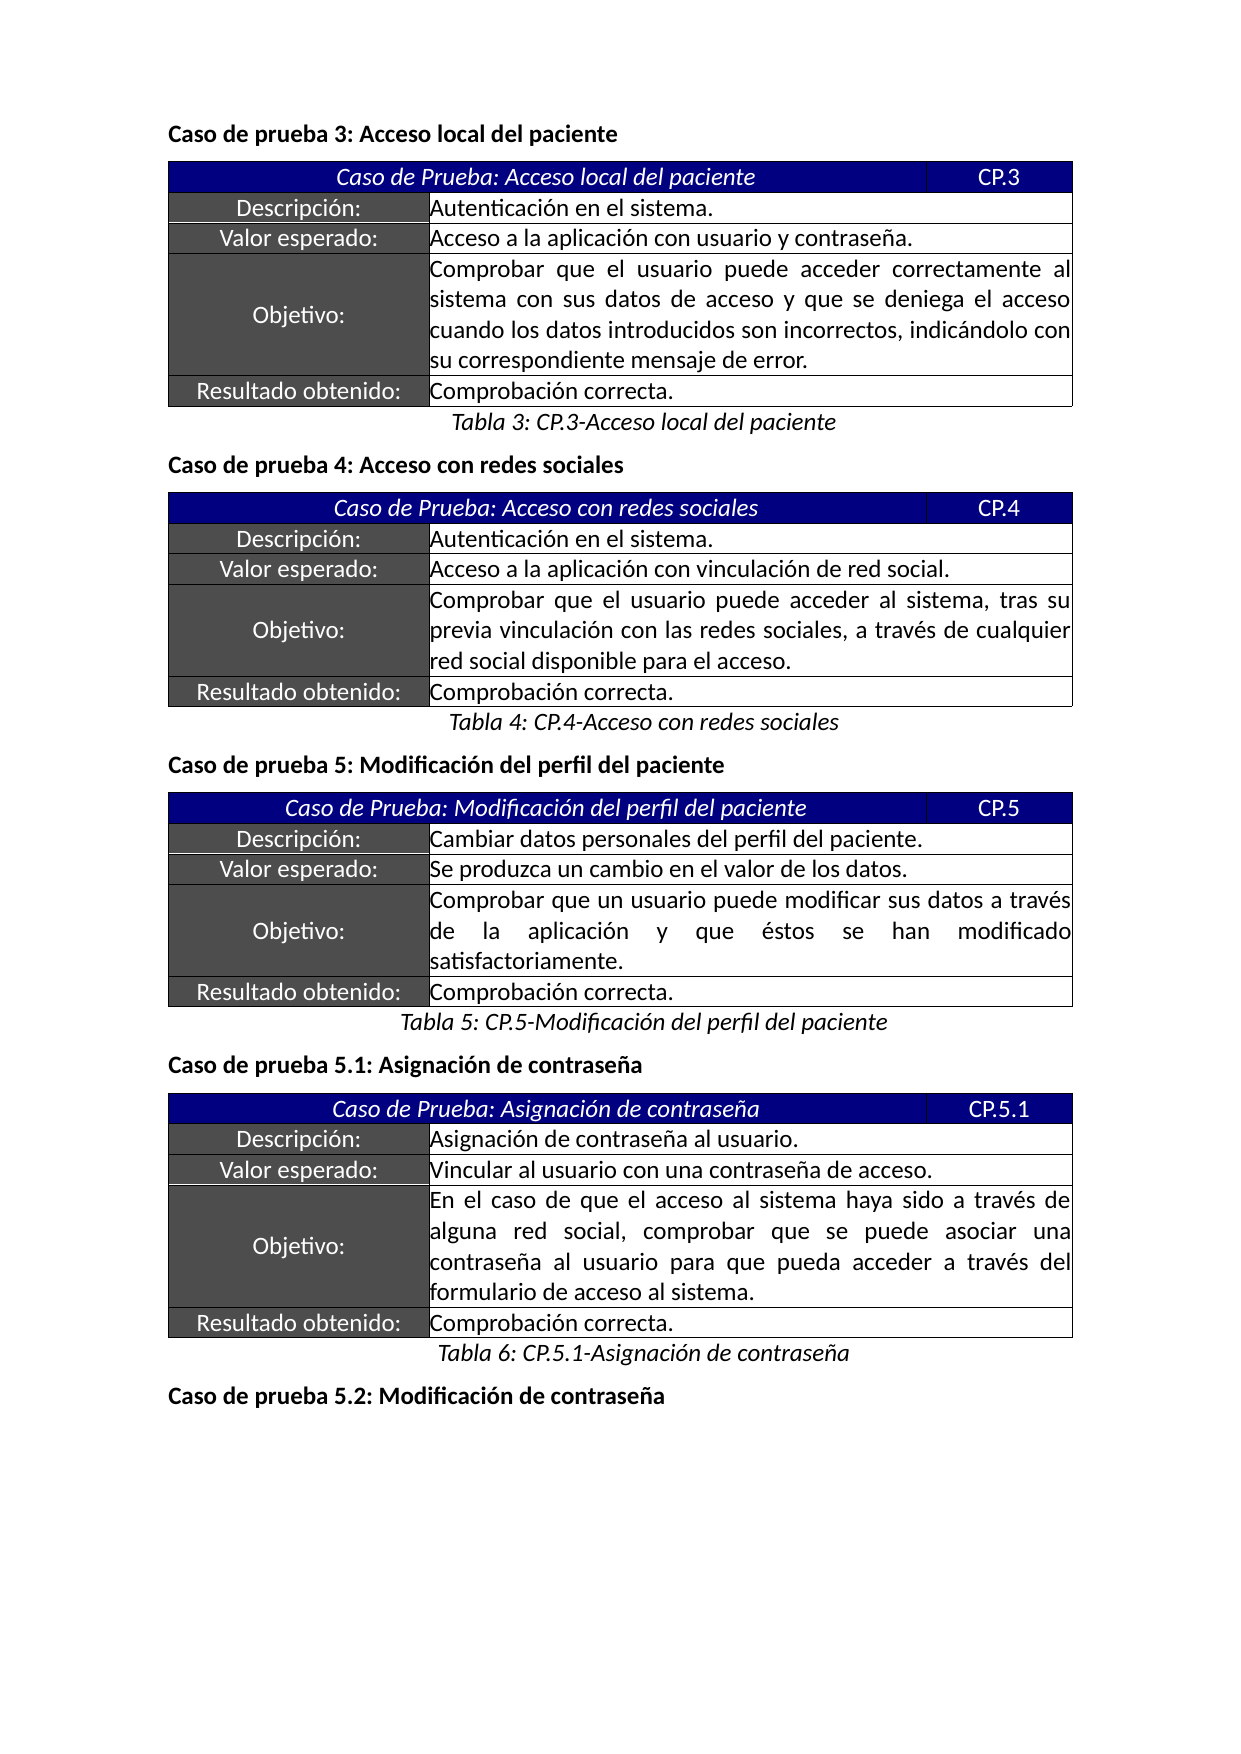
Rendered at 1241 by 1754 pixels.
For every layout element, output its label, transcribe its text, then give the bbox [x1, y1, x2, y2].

table_cell Descripción: [169, 193, 429, 222]
text Caso de prueba 5.2: Modificación de contraseña [118, 1380, 1122, 1411]
table_cell Resultado obtenido: [169, 1308, 429, 1337]
table_cell Objetivo: [169, 885, 429, 976]
table_cell Comprobar que un usuario puede modificar sus datos a través de la aplicación y que éstos se han modificado satisfactoriamente. [430, 885, 1072, 976]
table_cell Acceso a la aplicación con vinculación de red social. [430, 554, 1072, 584]
table_cell Asignación de contraseña al usuario. [430, 1124, 1072, 1154]
table_header Caso de Prueba: Acceso local del paciente [169, 162, 926, 192]
table_cell Descripción: [169, 524, 429, 553]
table_header Caso de Prueba: Acceso con redes sociales [169, 493, 926, 523]
table_cell Descripción: [169, 1124, 429, 1154]
text Caso de prueba 5: Modificación del perfil del paciente [118, 749, 1122, 780]
table_cell Comprobación correcta. [430, 677, 1072, 706]
table_cell Valor esperado: [169, 224, 429, 253]
table_cell Valor esperado: [169, 855, 429, 884]
table_cell Comprobación correcta. [430, 977, 1072, 1006]
table_cell Comprobar que el usuario puede acceder al sistema, tras su previa vinculación con las redes sociales, a través de cualquier red social disponible para el acceso. [430, 585, 1072, 676]
table_header CP.5.1 [927, 1094, 1072, 1123]
table_cell Resultado obtenido: [169, 376, 429, 406]
table_cell Autenticación en el sistema. [430, 193, 1072, 222]
table_cell Resultado obtenido: [169, 677, 429, 706]
table_cell Objetivo: [169, 1186, 429, 1307]
table_header CP.5 [927, 793, 1072, 823]
table_header Caso de Prueba: Modificación del perfil del paciente [169, 793, 926, 823]
table_header CP.4 [927, 493, 1072, 523]
text Tabla 3: CP.3-Acceso local del paciente [118, 406, 1122, 436]
table_cell Comprobación correcta. [430, 1308, 1072, 1337]
table_cell Valor esperado: [169, 1155, 429, 1184]
table_cell Objetivo: [169, 585, 429, 676]
table_header CP.3 [927, 162, 1072, 192]
text Tabla 4: CP.4-Acceso con redes sociales [118, 706, 1122, 737]
table_cell Descripción: [169, 824, 429, 853]
table_cell Cambiar datos personales del perfil del paciente. [430, 824, 1072, 853]
table_cell Valor esperado: [169, 554, 429, 584]
table_cell En el caso de que el acceso al sistema haya sido a través de alguna red social, comprobar que se puede asociar una contraseña al usuario para que pueda acceder a través del formulario de acceso al sistema. [430, 1186, 1072, 1307]
text Caso de prueba 3: Acceso local del paciente [118, 118, 1122, 149]
text Tabla 6: CP.5.1-Asignación de contraseña [118, 1337, 1122, 1368]
table_cell Se produzca un cambio en el valor de los datos. [430, 855, 1072, 884]
table_cell Comprobar que el usuario puede acceder correctamente al sistema con sus datos de acceso y que se deniega el acceso cuando los datos introducidos son incorrectos, indicándolo con su correspondiente mensaje de error. [430, 254, 1072, 375]
table_cell Comprobación correcta. [430, 376, 1072, 406]
text Caso de prueba 5.1: Asignación de contraseña [118, 1049, 1122, 1080]
text Tabla 5: CP.5-Modificación del perfil del paciente [118, 1007, 1122, 1037]
table_cell Vincular al usuario con una contraseña de acceso. [430, 1155, 1072, 1184]
table_header Caso de Prueba: Asignación de contraseña [169, 1094, 926, 1123]
table_cell Acceso a la aplicación con usuario y contraseña. [430, 224, 1072, 253]
table_cell Resultado obtenido: [169, 977, 429, 1006]
table_cell Objetivo: [169, 254, 429, 375]
text Caso de prueba 4: Acceso con redes sociales [118, 449, 1122, 479]
table_cell Autenticación en el sistema. [430, 524, 1072, 553]
